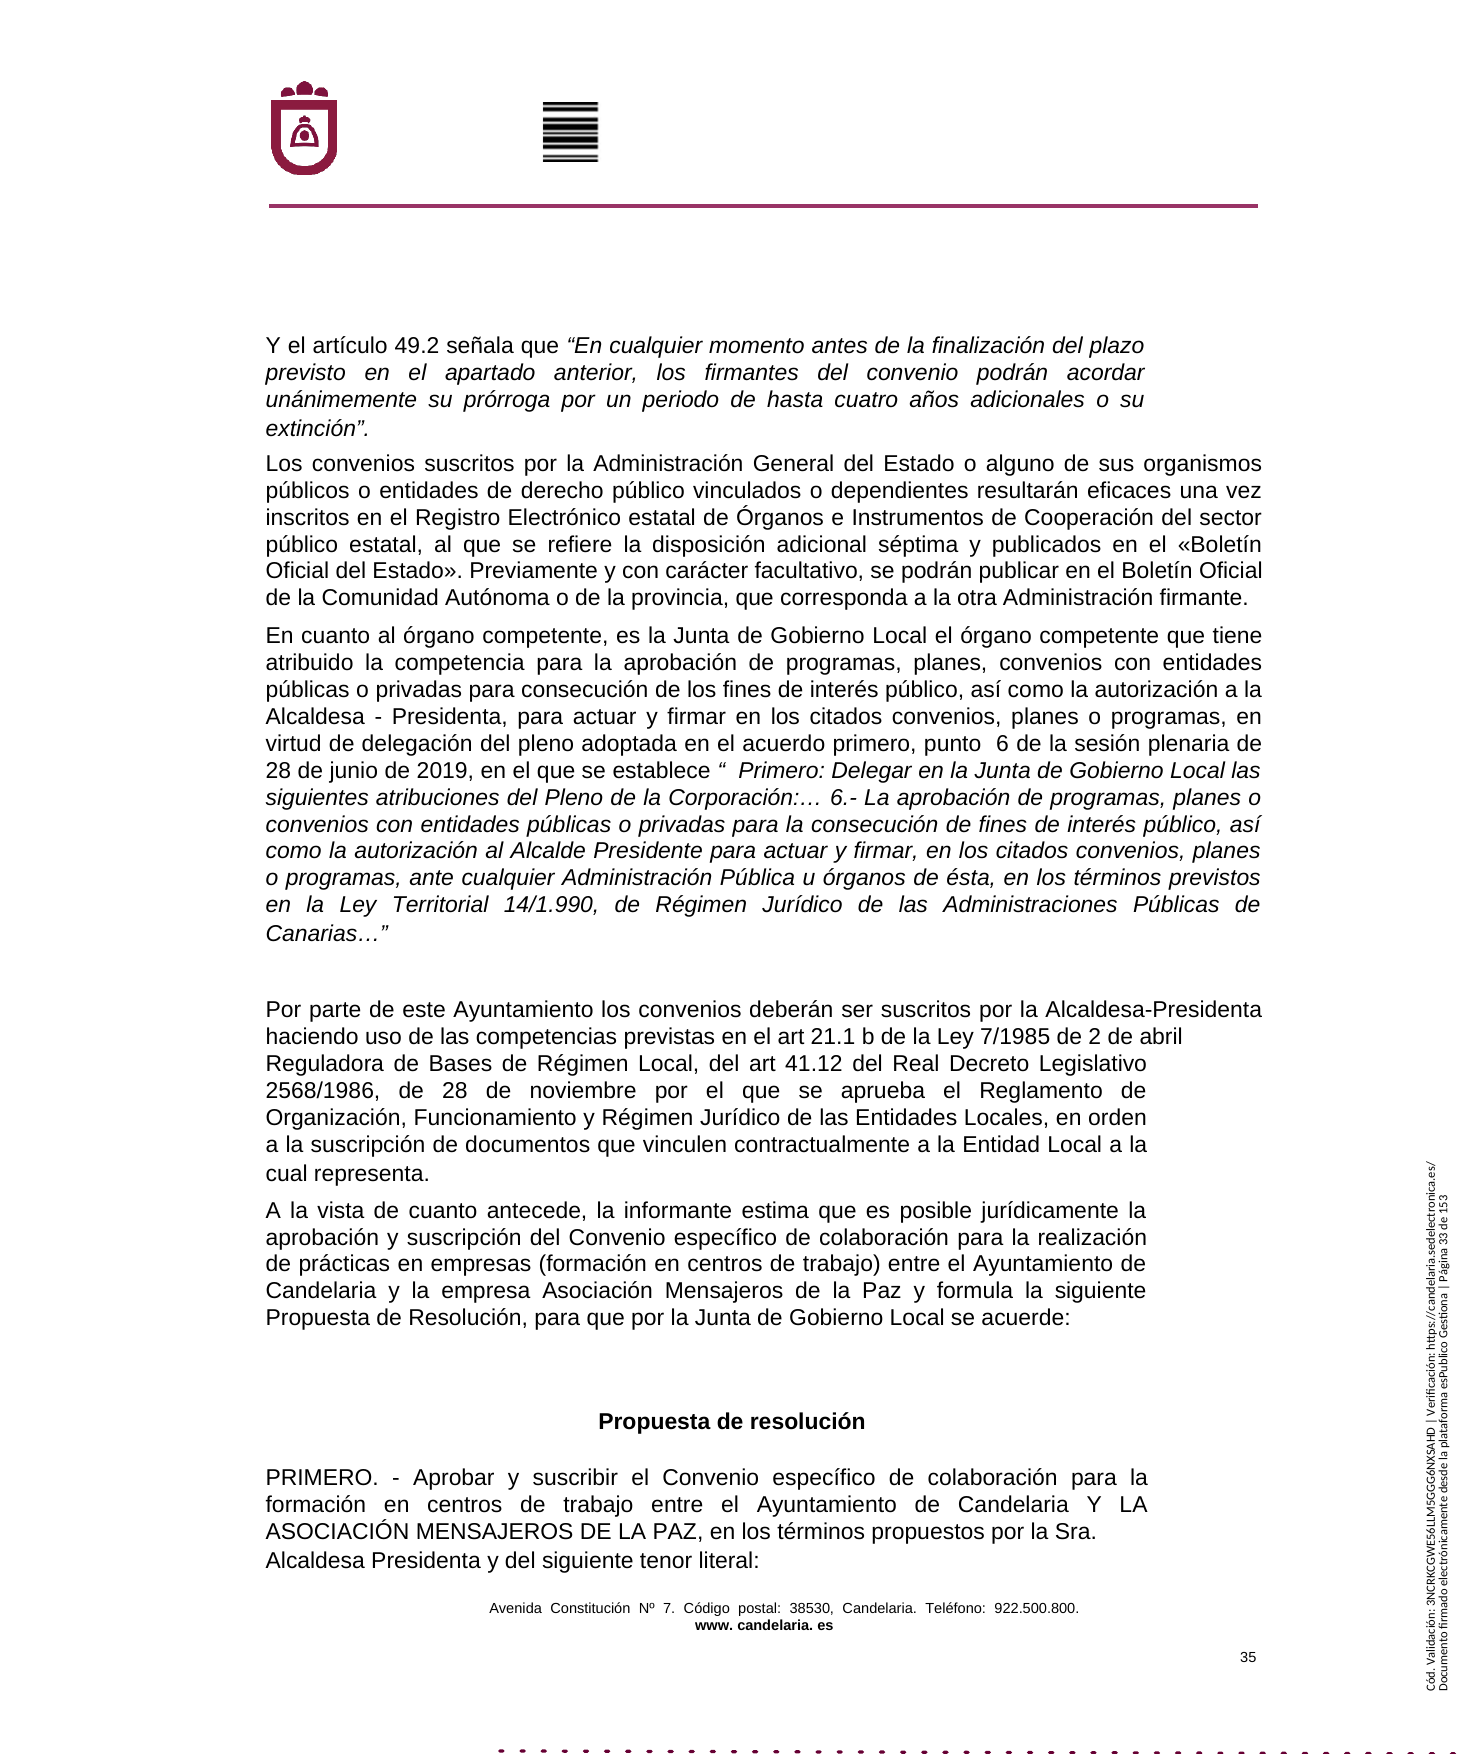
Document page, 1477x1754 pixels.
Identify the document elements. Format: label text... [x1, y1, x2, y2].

text A la vista de cuanto antecede, la informante estima que es posible jurídicamente la aprobación y suscripción del Convenio específico de colaboración para la realización de prácticas en empresas (formación en centros de trabajo) entre el Ayuntamiento de Candelaria y la empresa Asociación Mensajeros de la Paz y formula la siguiente Propuesta de Resolución, para que por la Junta de Gobierno Local se acuerde: [265, 1197, 1147, 1330]
text En cuanto al órgano competente, es la Junta de Gobierno Local el órgano competente que tiene atribuido la competencia para la aprobación de programas, planes, convenios con entidades públicas o privadas para consecución de los fines de interés público, así como la autorización a la Alcaldesa - Presidenta, para actuar y firmar en los citados convenios, planes o programas, en virtud de delegación del pleno adoptada en el acuerdo primero, punto 6 de la sesión plenaria de 28 de junio de 2019, en el que se establece “ Primero: Delegar en la Junta de Gobierno Local las siguientes atribuciones del Pleno de la Corporación:… 6.- La aprobación de programas, planes o convenios con entidades públicas o privadas para la consecución de fines de interés público, así como la autorización al Alcalde Presidente para actuar y firmar, en los citados convenios, planes o programas, ante cualquier Administración Pública u órganos de ésta, en los términos previstos en la Ley Territorial 14/1.990, de Régimen Jurídico de las Administraciones Públicas de Canarias…” [265, 622, 1263, 947]
text PRIMERO. - Aprobar y suscribir el Convenio específico de colaboración para la formación en centros de trabajo entre el Ayuntamiento de Candelaria Y LA ASOCIACIÓN MENSAJEROS DE LA PAZ, en los términos propuestos por la Sra. [265, 1464, 1149, 1544]
text Los convenios suscritos por la Administración General del Estado o alguno de sus organismos públicos o entidades de derecho público vinculados o dependientes resultarán eficaces una vez inscritos en el Registro Electrónico estatal de Órganos e Instrumentos de Cooperación del sector público estatal, al que se refiere la disposición adicional séptima y publicados en el «Boletín Oficial del Estado». Previamente y con carácter facultativo, se podrán publicar en el Boletín Oficial de la Comunidad Autónoma o de la provincia, que corresponda a la otra Administración firmante. [265, 450, 1263, 611]
text Alcaldesa Presidenta y del siguiente tenor literal: [265, 1545, 1263, 1574]
text Propuesta de resolución [407, 1408, 1263, 1435]
text Reguladora de Bases de Régimen Local, del art 41.12 del Real Decreto Legislativo 2568/1986, de 28 de noviembre por el que se aprueba el Reglamento de Organización, Funcionamiento y Régimen Jurídico de las Entidades Locales, en orden a la suscripción de documentos que vinculen contractualmente a la Entidad Local a la cual representa. [265, 1050, 1148, 1186]
text Y el artículo 49.2 señala que “En cualquier momento antes de la finalización del plazo previsto en el apartado anterior, los firmantes del convenio podrán acordar unánimemente su prórroga por un periodo de hasta cuatro años adicionales o su extinción”. [265, 332, 1147, 442]
text Por parte de este Ayuntamiento los convenios deberán ser suscritos por la Alcaldesa-Presidenta haciendo uso de las competencias previstas en el art 21.1 b de la Ley 7/1985 de 2 de abril [265, 996, 1263, 1049]
